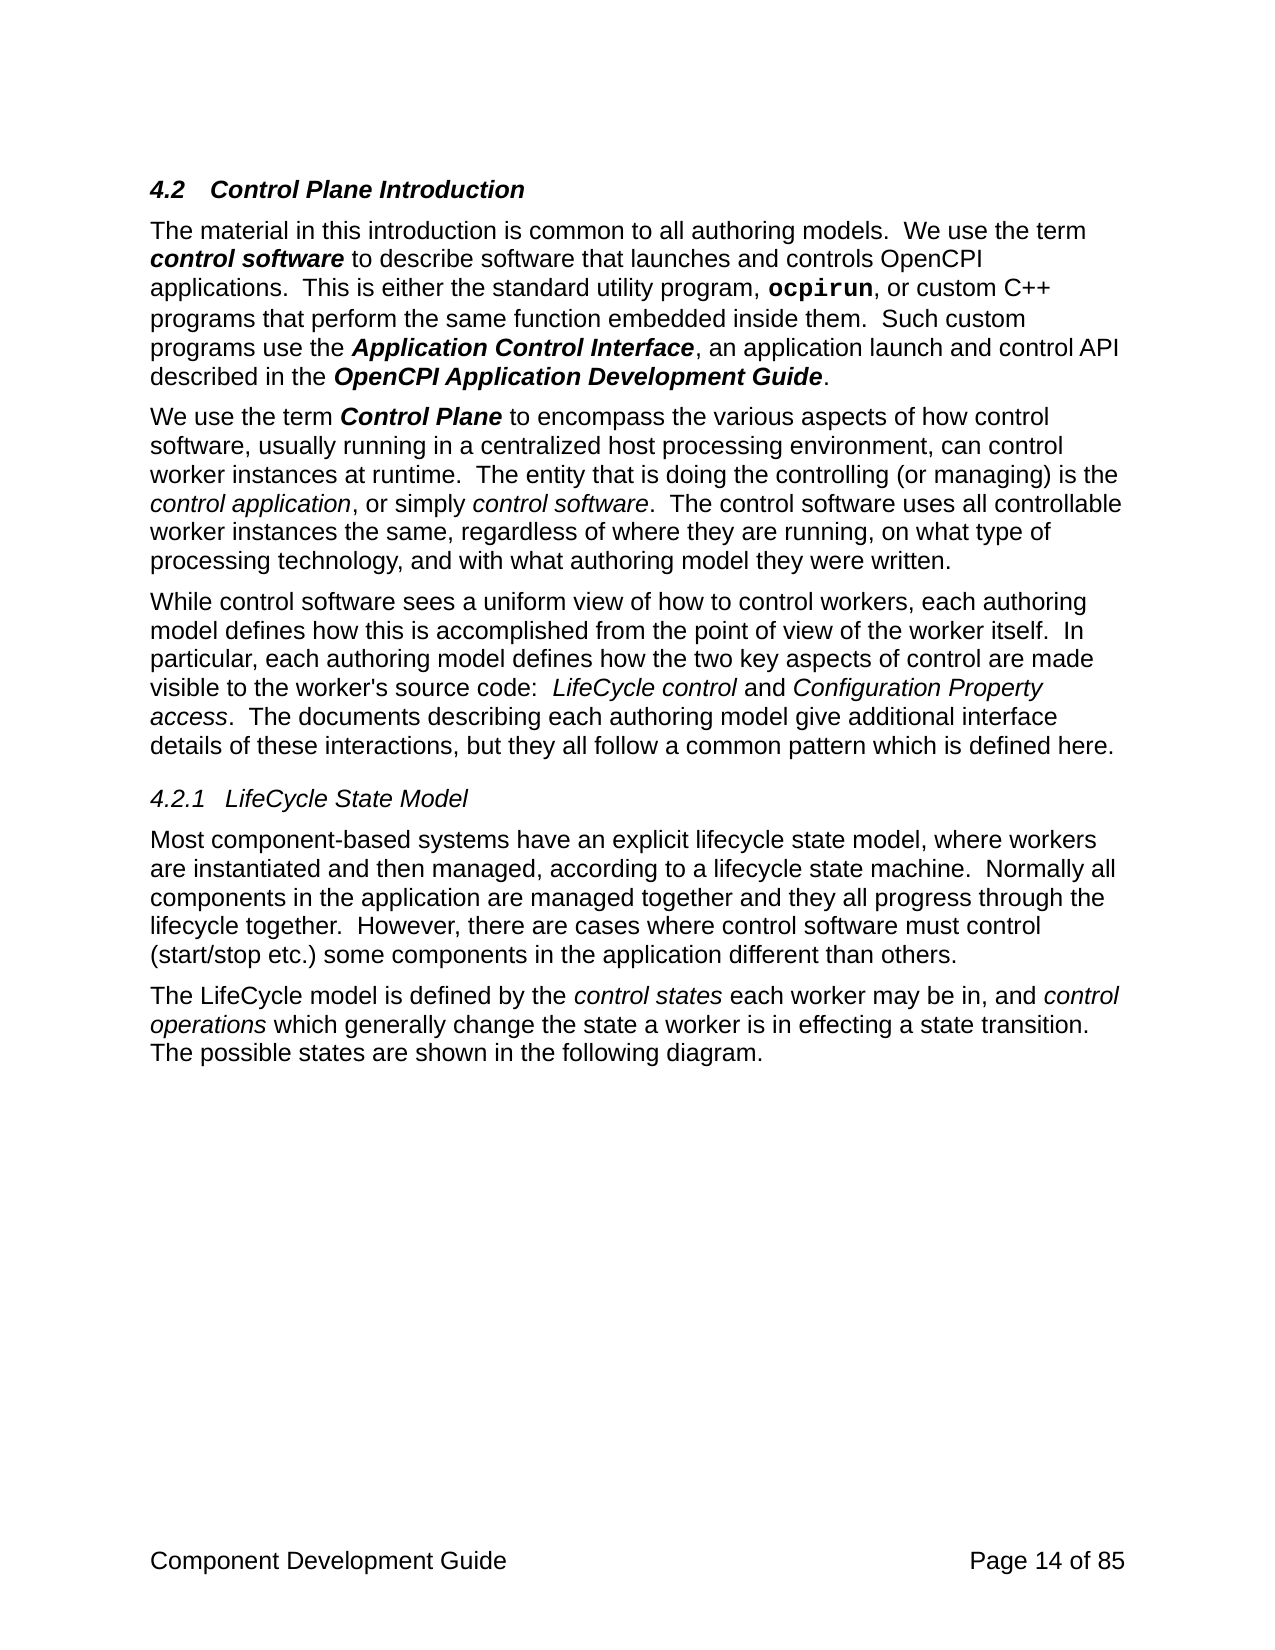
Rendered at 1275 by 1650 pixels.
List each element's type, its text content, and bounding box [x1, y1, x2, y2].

subtitle Control Plane Introduction [150, 175, 1125, 204]
text While control software sees a uniform view of how to control workers, each authoring model defines how this is accomplished from the point of view of the worker itself. In particular, each authoring model defines how the two key aspects of control are made visible to the worker's source code: LifeCycle control and Configuration Property access. The documents describing each authoring model give additional interface details of these interactions, but they all follow a common pattern which is defined here. [150, 587, 1125, 759]
text The LifeCycle model is defined by the control states each worker may be in, and control operations which generally change the state a worker is in effecting a state transition. The possible states are shown in the following diagram. [150, 981, 1125, 1067]
text We use the term Control Plane to encompass the various aspects of how control software, usually running in a centralized host processing environment, can control worker instances at runtime. The entity that is doing the controlling (or managing) is the control application, or simply control software. The control software uses all controllable worker instances the same, regardless of where they are running, on what type of processing technology, and with what authoring model they were written. [150, 402, 1125, 575]
text The material in this introduction is common to all authoring models. We use the term control software to describe software that launches and controls OpenCPI applications. This is either the standard utility program, ocpirun, or custom C++ programs that perform the same function embedded inside them. Such custom programs use the Application Control Interface, an application launch and control API described in the OpenCPI Application Development Guide. [150, 216, 1125, 390]
text Most component-based systems have an explicit lifecycle state model, where workers are instantiated and then managed, according to a lifecycle state machine. Normally all components in the application are managed together and they all progress through the lifecycle together. However, there are cases where control software must control (start/stop etc.) some components in the application different than others. [150, 825, 1125, 969]
subtitle LifeCycle State Model [150, 784, 1125, 813]
